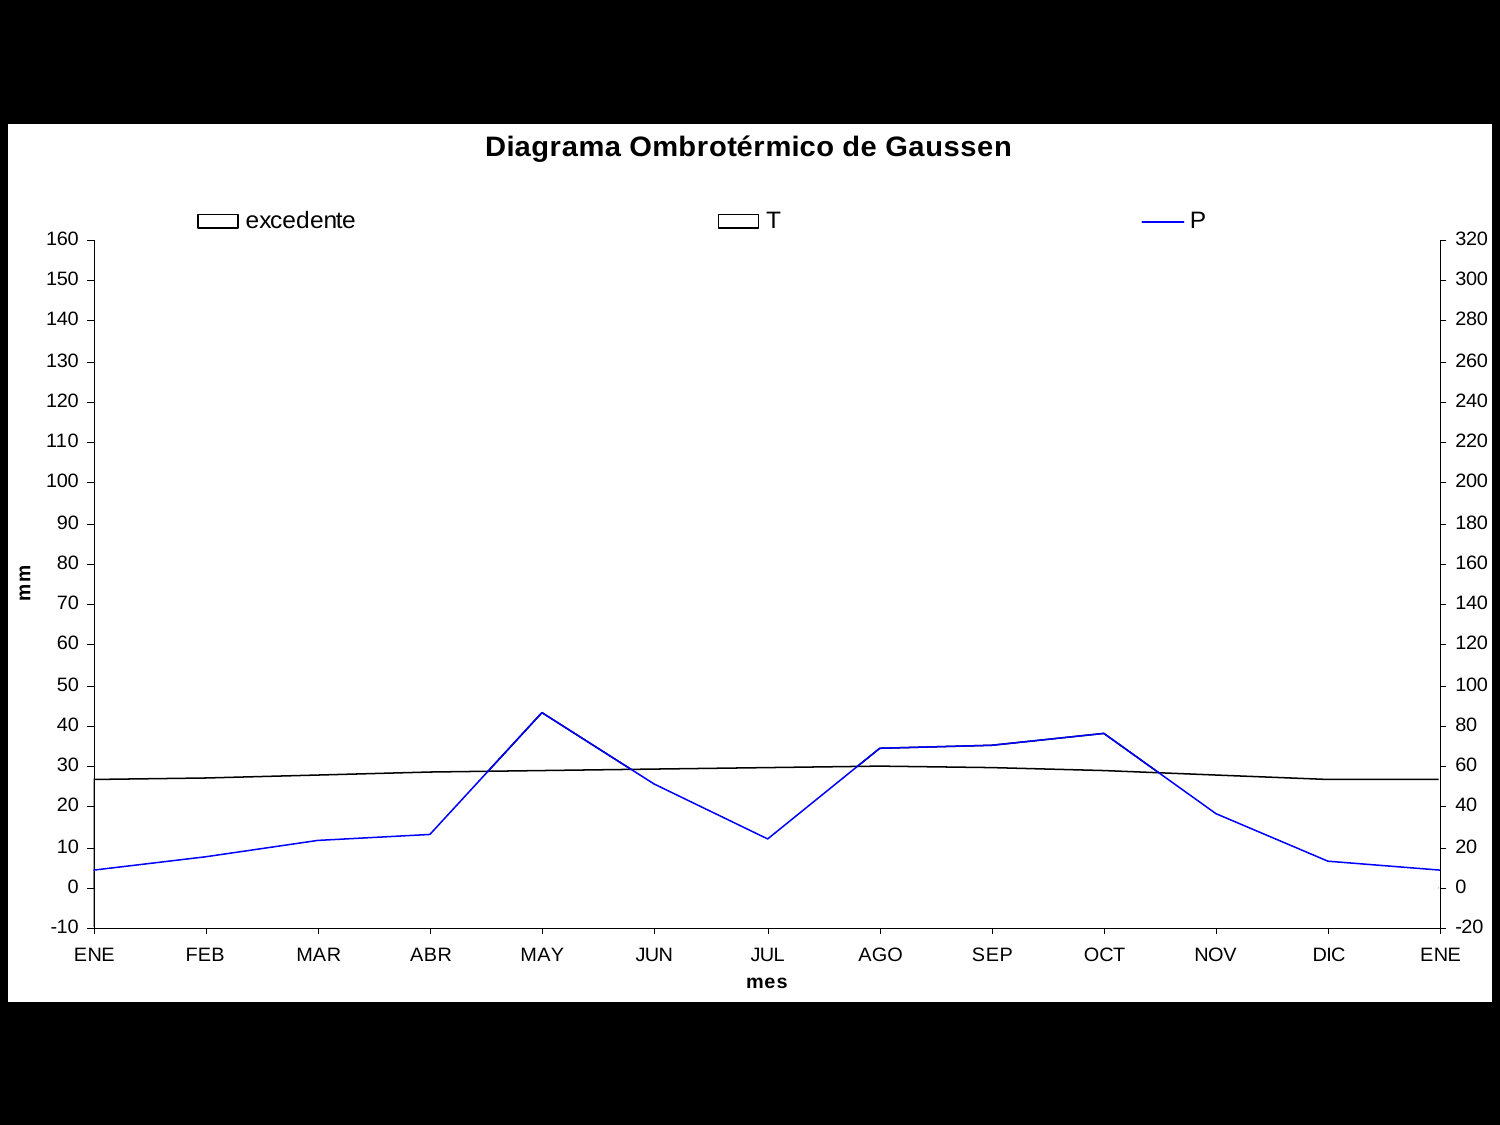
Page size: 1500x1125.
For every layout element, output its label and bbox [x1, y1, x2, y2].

picture [0, 116, 1500, 1009]
